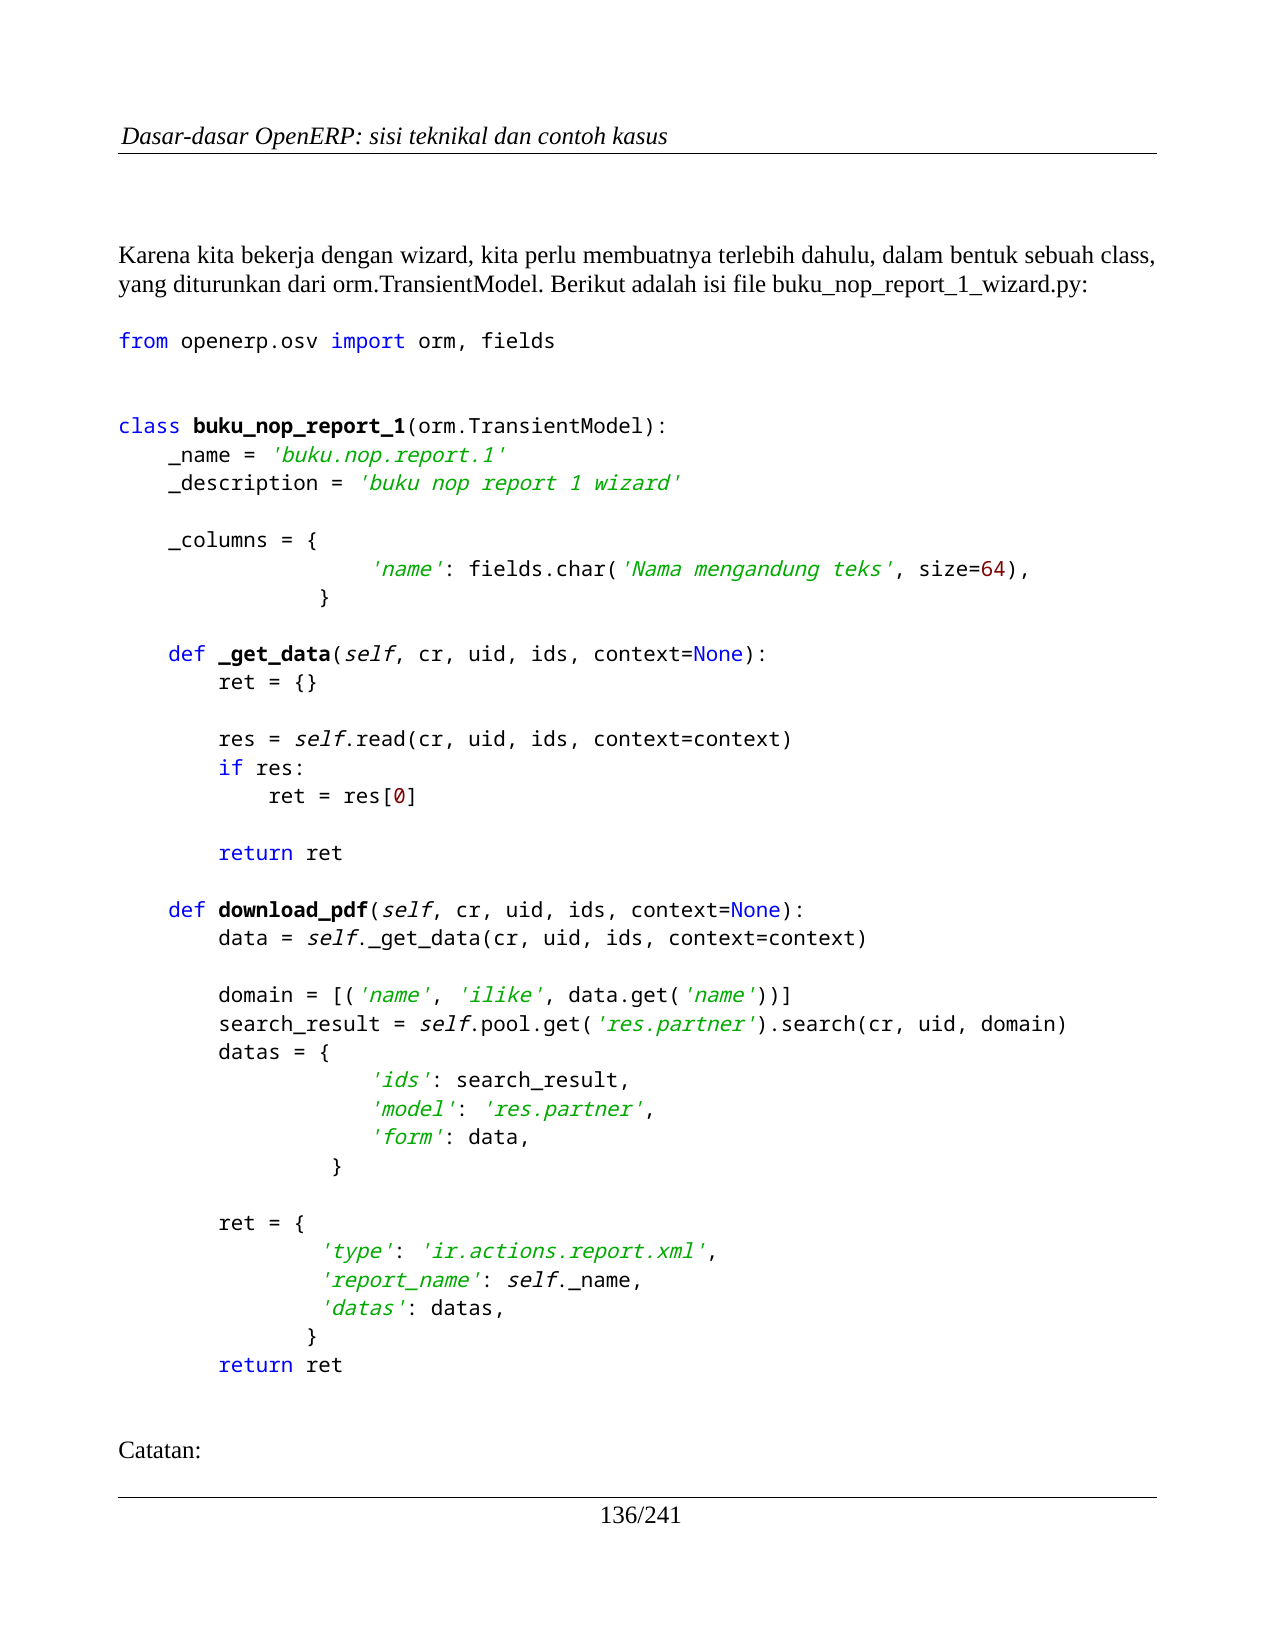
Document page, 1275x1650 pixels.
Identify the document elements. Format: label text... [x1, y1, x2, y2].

text 'model': 'res.partner', [118, 1094, 1157, 1122]
text Catatan: [118, 1436, 1157, 1464]
text 'ids': search_result, [118, 1066, 1157, 1094]
text def _get_data(self, cr, uid, ids, context=None): [118, 639, 1157, 667]
text datas = { [118, 1037, 1157, 1066]
text def download_pdf(self, cr, uid, ids, context=None): [118, 895, 1157, 923]
text from openerp.osv import orm, fields [118, 326, 1157, 355]
text ret = {} [118, 667, 1157, 696]
text _columns = { [118, 525, 1157, 554]
text data = self._get_data(cr, uid, ids, context=context) [118, 923, 1157, 952]
text 'form': data, [118, 1122, 1157, 1151]
text 'report_name': self._name, [118, 1265, 1157, 1293]
text ret = res[0] [118, 781, 1157, 810]
text } [118, 1151, 1157, 1179]
text _name = 'buku.nop.report.1' [118, 440, 1157, 468]
text if res: [118, 753, 1157, 781]
text Karena kita bekerja dengan wizard, kita perlu membuatnya terlebih dahulu, dalam bentuk sebuah class, yang diturunkan dari orm.TransientModel. Berikut adalah isi file buku_nop_report_1_wizard.py: [118, 240, 1157, 297]
text } [118, 582, 1157, 611]
text domain = [('name', 'ilike', data.get('name'))] [118, 980, 1157, 1009]
text res = self.read(cr, uid, ids, context=context) [118, 724, 1157, 753]
text class buku_nop_report_1(orm.TransientModel): [118, 412, 1157, 440]
text _description = 'buku nop report 1 wizard' [118, 468, 1157, 497]
text } [118, 1322, 1157, 1350]
text return ret [118, 1350, 1157, 1378]
text 'name': fields.char('Nama mengandung teks', size=64), [118, 554, 1157, 582]
text ret = { [118, 1208, 1157, 1236]
text search_result = self.pool.get('res.partner').search(cr, uid, domain) [118, 1009, 1157, 1037]
text 'datas': datas, [118, 1293, 1157, 1322]
text return ret [118, 838, 1157, 867]
text 'type': 'ir.actions.report.xml', [118, 1236, 1157, 1265]
